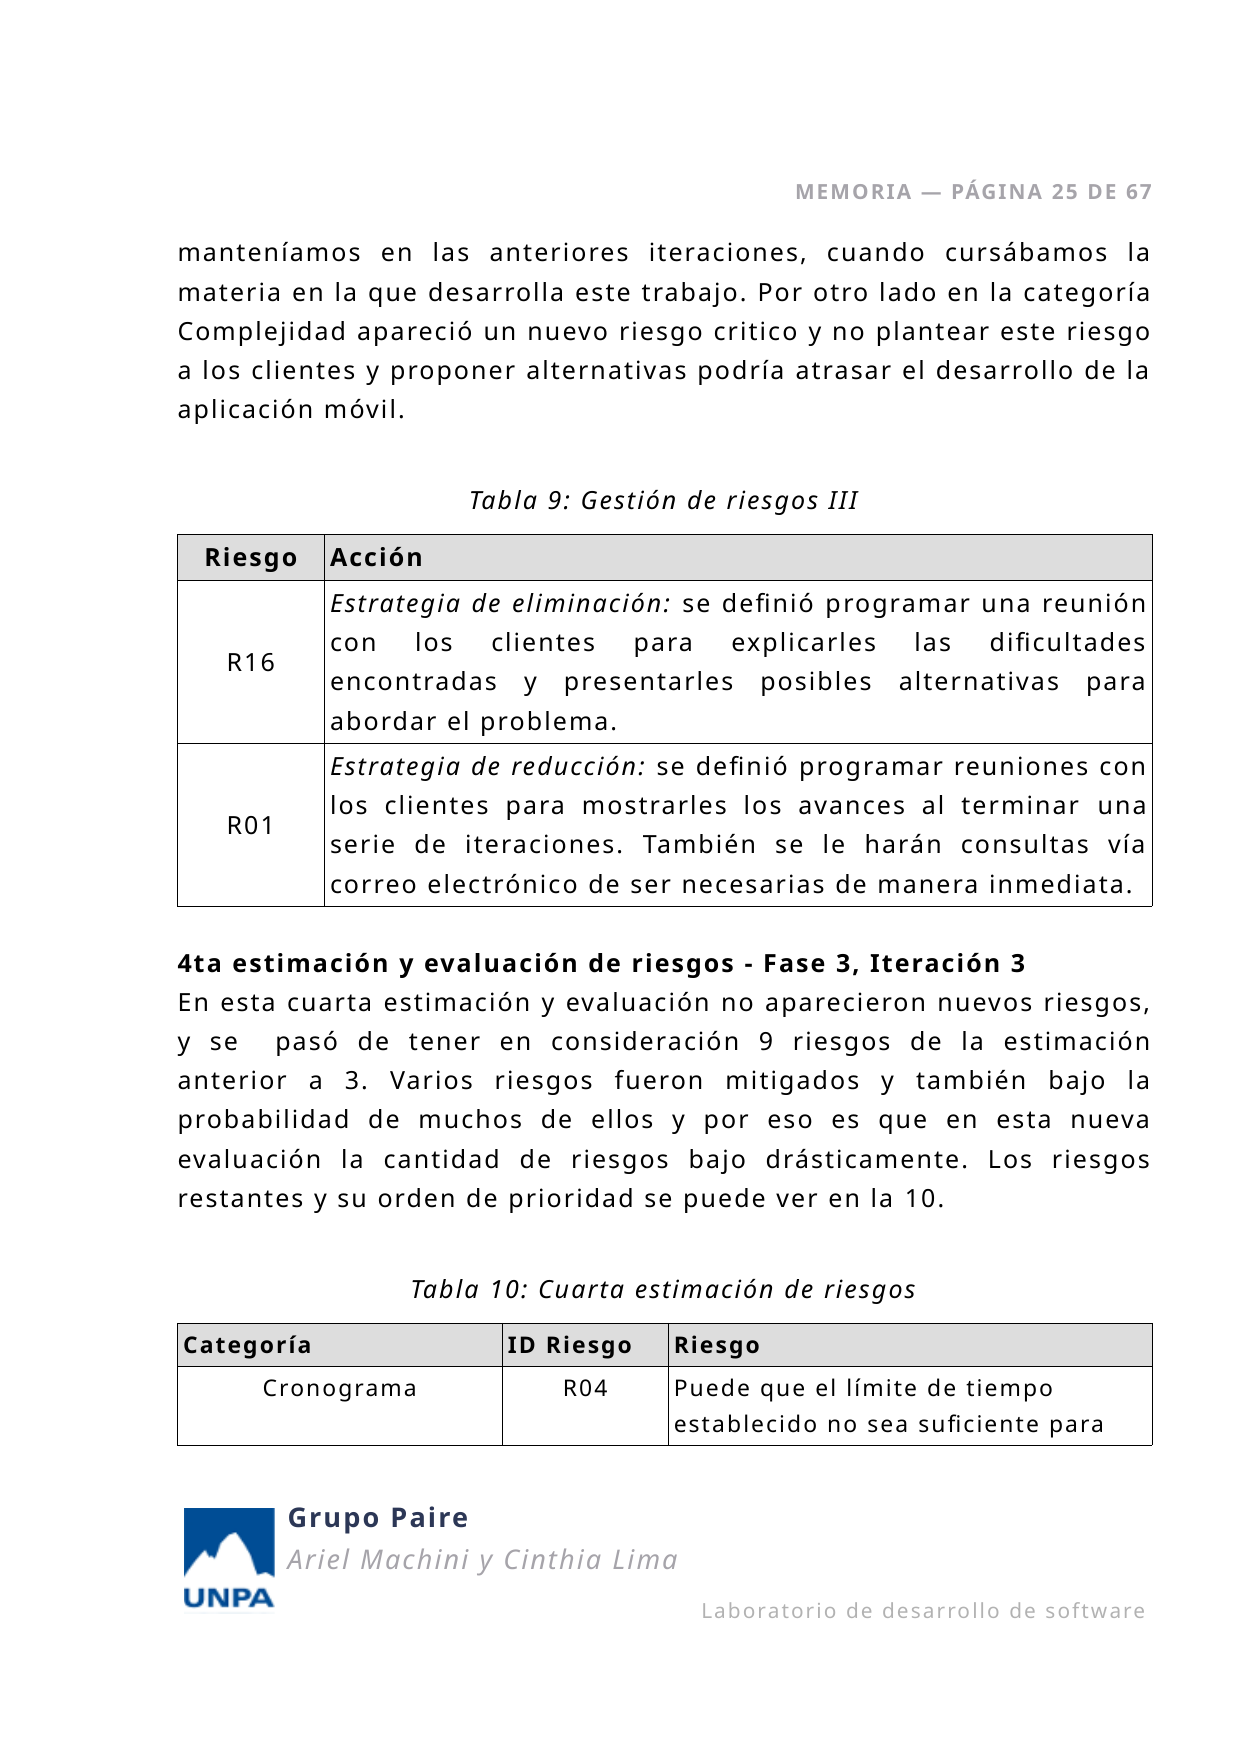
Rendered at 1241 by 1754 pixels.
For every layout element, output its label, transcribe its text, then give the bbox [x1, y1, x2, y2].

table_header Acción [325, 535, 1152, 580]
table_cell Estrategia de eliminación: se definió programar una reunión con los clientes para explicarles las dificultades encontradas y presentarles posibles alternativas para abordar el problema. [325, 581, 1152, 743]
text 4ta estimación y evaluación de riesgos - Fase 3, Iteración 3 [177, 945, 1152, 979]
table_cell Estrategia de reducción: se definió programar reuniones con los clientes para mostrarles los avances al terminar una serie de iteraciones. También se le harán consultas vía correo electrónico de ser necesarias de manera inmediata. [325, 744, 1152, 906]
table_header Categoría [178, 1324, 502, 1366]
table_cell R04 [503, 1367, 668, 1444]
table_cell Puede que el límite de tiempo establecido no sea suficiente para [669, 1367, 1152, 1444]
table_header Riesgo [669, 1324, 1152, 1366]
text Tabla 9: Gestión de riesgos III [177, 483, 1152, 517]
text Tabla 10: Cuarta estimación de riesgos [177, 1271, 1152, 1305]
table_cell R01 [178, 744, 324, 906]
table_cell Cronograma [178, 1367, 502, 1444]
table_cell R16 [178, 581, 324, 743]
picture [184, 1508, 275, 1614]
text En esta cuarta estimación y evaluación no aparecieron nuevos riesgos, y se pasó de tener en consideración 9 riesgos de la estimación anterior a 3. Varios riesgos fueron mitigados y también bajo la probabilidad de muchos de ellos y por eso es que en esta nueva evaluación la cantidad de riesgos bajo drásticamente. Los riesgos restantes y su orden de prioridad se puede ver en la 10. [177, 984, 1152, 1214]
table_header ID Riesgo [503, 1324, 668, 1366]
table_header Riesgo [178, 535, 324, 580]
text manteníamos en las anteriores iteraciones, cuando cursábamos la materia en la que desarrolla este trabajo. Por otro lado en la categoría Complejidad apareció un nuevo riesgo critico y no plantear este riesgo a los clientes y proponer alternativas podría atrasar el desarrollo de la aplicación móvil. [177, 235, 1152, 426]
